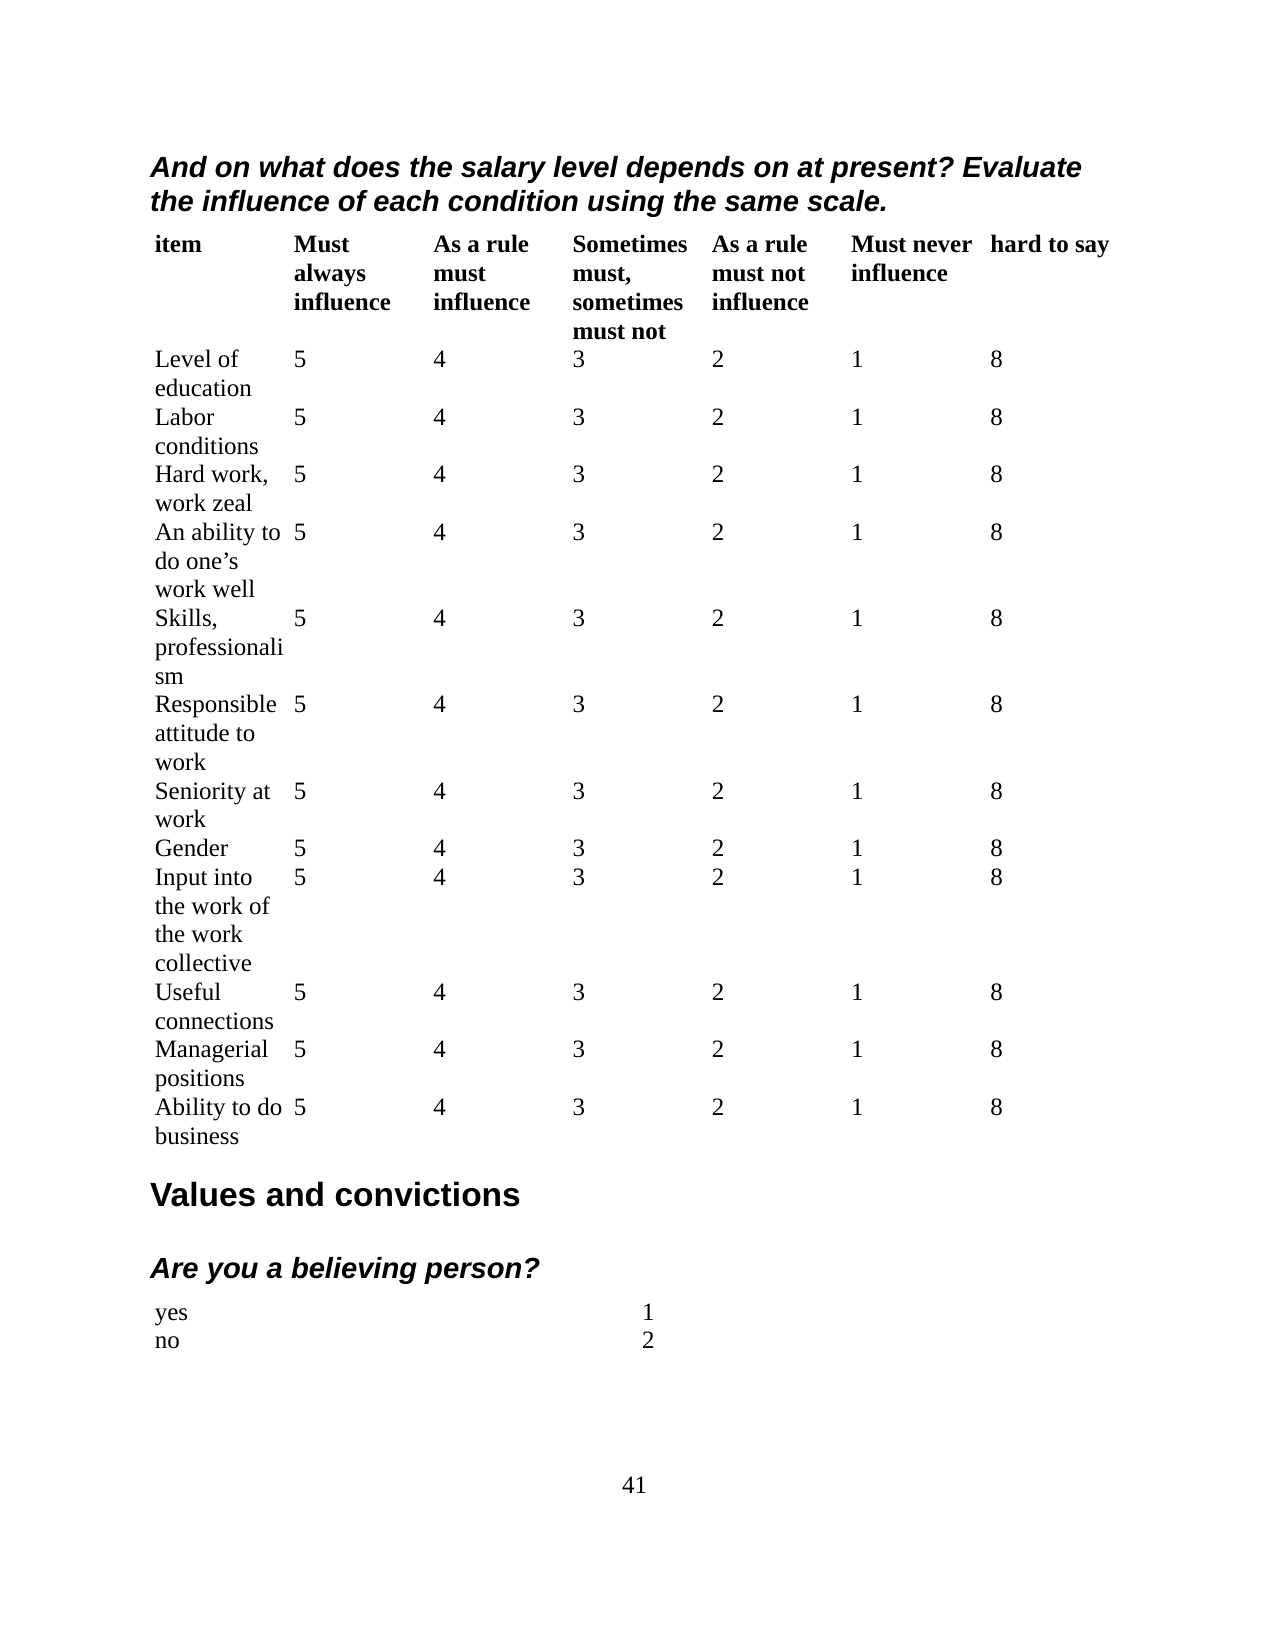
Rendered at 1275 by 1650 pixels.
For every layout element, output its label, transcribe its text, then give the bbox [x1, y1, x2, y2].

table_cell 4 [429, 1035, 568, 1092]
table_cell 2 [707, 603, 846, 689]
table_cell 3 [568, 402, 707, 459]
table_cell Skills, professionalism [150, 603, 289, 689]
table_cell 2 [707, 833, 846, 862]
table_cell 2 [707, 1092, 846, 1149]
table_cell 4 [429, 776, 568, 833]
table_cell 5 [289, 603, 428, 689]
table_cell 3 [568, 1035, 707, 1092]
table_cell 8 [986, 690, 1125, 776]
table_cell 8 [986, 1092, 1125, 1149]
table_cell 2 [707, 776, 846, 833]
table_cell 2 [707, 460, 846, 517]
table_cell 4 [429, 402, 568, 459]
table_cell 5 [289, 1092, 428, 1149]
table_cell 1 [846, 977, 986, 1034]
table_header As a rule must not influence [707, 230, 846, 344]
table_cell 8 [986, 517, 1125, 603]
table_cell 5 [289, 517, 428, 603]
table_cell 8 [986, 603, 1125, 689]
table_cell 3 [568, 517, 707, 603]
table_cell Labor conditions [150, 402, 289, 459]
table_cell Responsible attitude to work [150, 690, 289, 776]
table_cell 1 [846, 862, 986, 977]
table_cell Useful connections [150, 977, 289, 1034]
table_cell 2 [707, 1035, 846, 1092]
table_cell 5 [289, 402, 428, 459]
table_cell 2 [707, 345, 846, 402]
table_cell Seniority at work [150, 776, 289, 833]
table_cell 1 [846, 1092, 986, 1149]
table_cell 3 [568, 603, 707, 689]
table_cell 1 [846, 402, 986, 459]
table_cell Input into the work of the work collective [150, 862, 289, 977]
table_cell 4 [429, 345, 568, 402]
table_cell 4 [429, 517, 568, 603]
subtitle Are you a believing person? [150, 1251, 1125, 1284]
table_cell 3 [568, 690, 707, 776]
table_cell 4 [429, 603, 568, 689]
table_cell 2 [638, 1326, 1125, 1354]
table_cell 4 [429, 833, 568, 862]
table_cell 4 [429, 977, 568, 1034]
table_cell 1 [846, 1035, 986, 1092]
table_header Sometimes must, sometimes must not [568, 230, 707, 344]
table_cell 8 [986, 977, 1125, 1034]
table_cell Level of education [150, 345, 289, 402]
table_cell 5 [289, 690, 428, 776]
table_cell 1 [846, 460, 986, 517]
subtitle And on what does the salary level depends on at present? Evaluate the influence of each condition using the same scale. [150, 150, 1125, 217]
table_cell 5 [289, 833, 428, 862]
table_cell 5 [289, 862, 428, 977]
table_cell 8 [986, 1035, 1125, 1092]
table_cell no [150, 1326, 637, 1354]
table_cell 4 [429, 1092, 568, 1149]
table_cell 5 [289, 460, 428, 517]
table_cell 1 [846, 517, 986, 603]
table_cell 5 [289, 1035, 428, 1092]
table_cell 8 [986, 776, 1125, 833]
table_header yes [150, 1297, 637, 1326]
table_cell Ability to do business [150, 1092, 289, 1149]
table_cell Hard work, work zeal [150, 460, 289, 517]
table_cell 1 [846, 833, 986, 862]
table_cell 2 [707, 517, 846, 603]
table_header 1 [638, 1297, 1125, 1326]
table_cell 3 [568, 345, 707, 402]
table_header hard to say [986, 230, 1125, 344]
table_header Must never influence [846, 230, 986, 344]
subtitle Values and convictions [150, 1174, 1125, 1213]
table_cell Gender [150, 833, 289, 862]
table_cell 3 [568, 862, 707, 977]
table_cell 2 [707, 402, 846, 459]
table_header As a rule must influence [429, 230, 568, 344]
table_cell 5 [289, 977, 428, 1034]
table_cell 3 [568, 833, 707, 862]
table_cell 4 [429, 460, 568, 517]
table_cell 1 [846, 776, 986, 833]
table_cell 3 [568, 977, 707, 1034]
table_cell 1 [846, 603, 986, 689]
table_cell 3 [568, 460, 707, 517]
table_cell 1 [846, 690, 986, 776]
table_cell 8 [986, 862, 1125, 977]
table_cell An ability to do one’s work well [150, 517, 289, 603]
table_cell Managerial positions [150, 1035, 289, 1092]
table_cell 8 [986, 345, 1125, 402]
table_cell 3 [568, 1092, 707, 1149]
table_cell 8 [986, 402, 1125, 459]
table_header Must always influence [289, 230, 428, 344]
table_cell 5 [289, 345, 428, 402]
table_cell 5 [289, 776, 428, 833]
table_cell 8 [986, 833, 1125, 862]
table_cell 2 [707, 690, 846, 776]
table_cell 4 [429, 862, 568, 977]
table_header item [150, 230, 289, 344]
table_cell 8 [986, 460, 1125, 517]
table_cell 2 [707, 977, 846, 1034]
table_cell 1 [846, 345, 986, 402]
table_cell 3 [568, 776, 707, 833]
table_cell 4 [429, 690, 568, 776]
table_cell 2 [707, 862, 846, 977]
